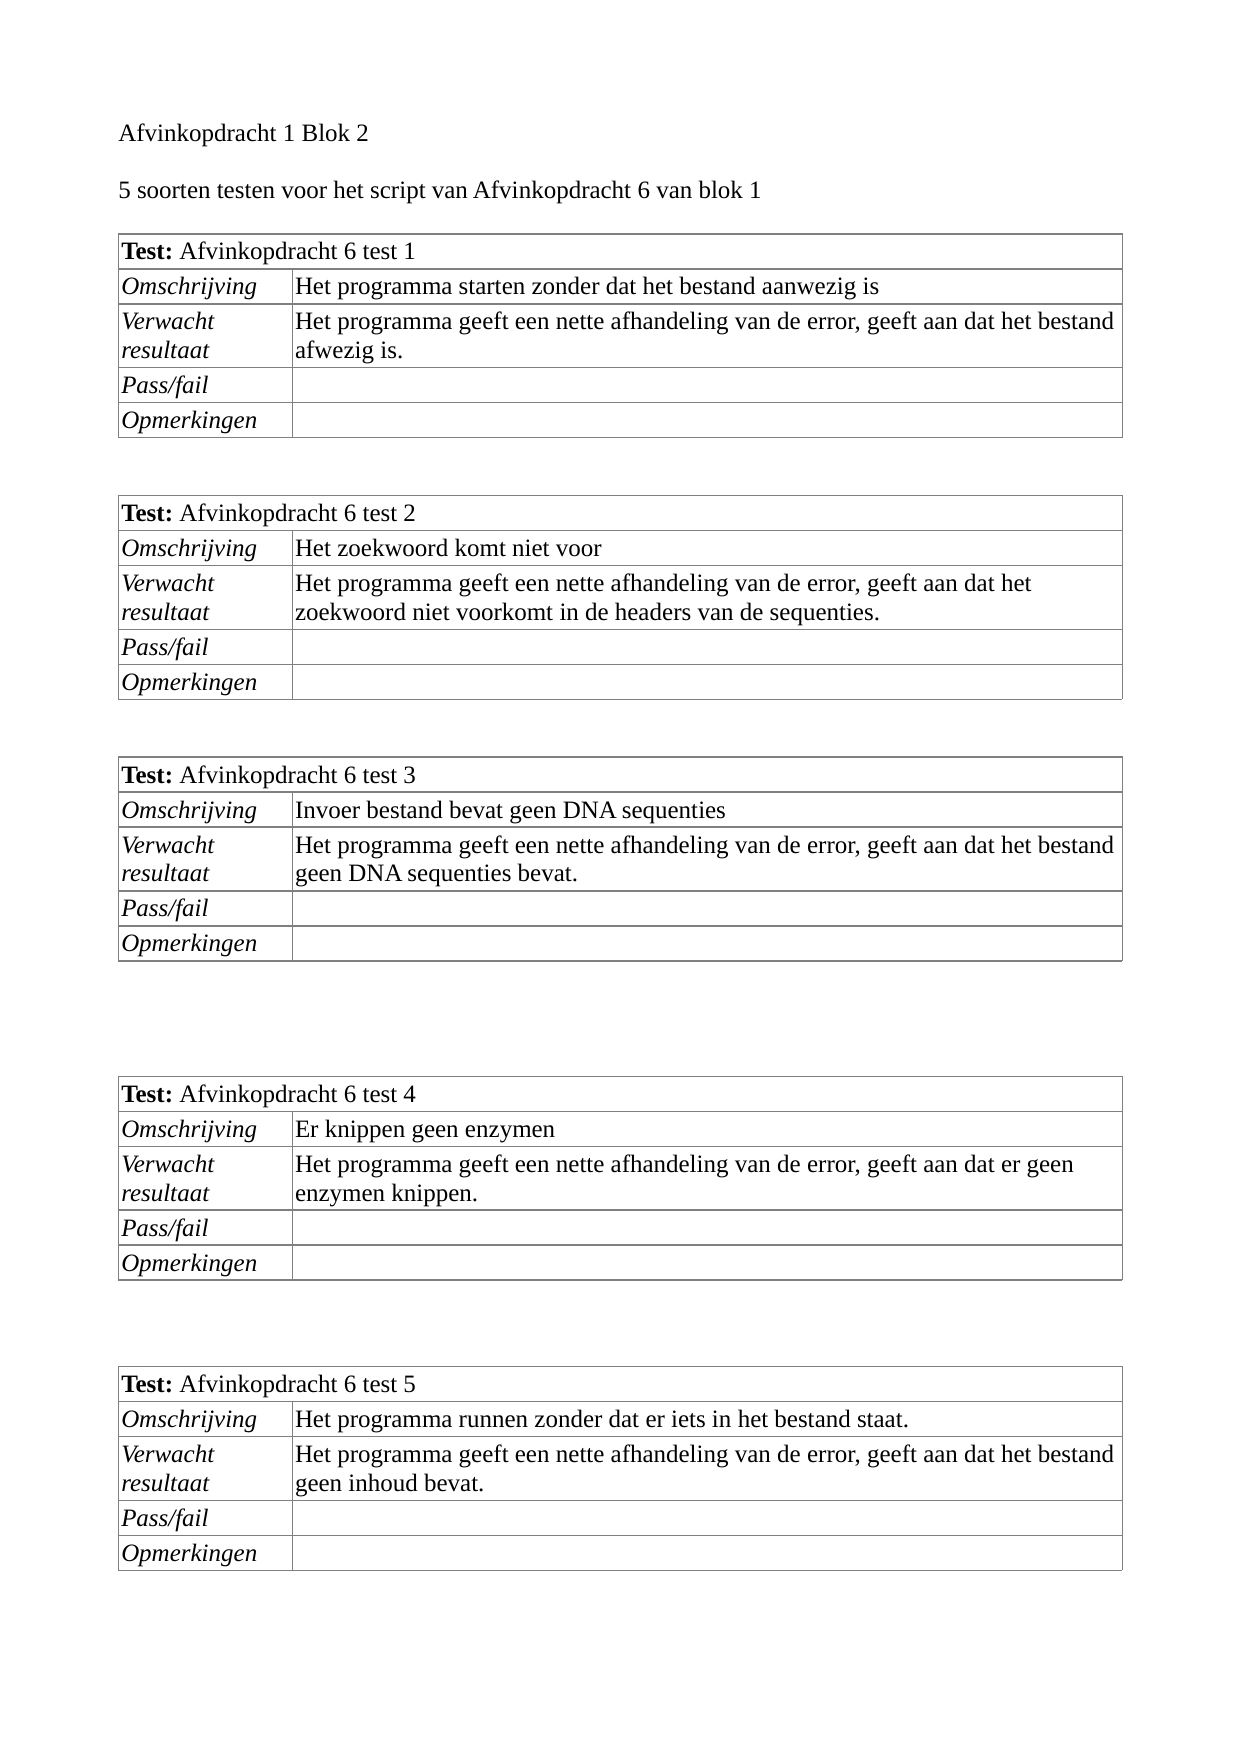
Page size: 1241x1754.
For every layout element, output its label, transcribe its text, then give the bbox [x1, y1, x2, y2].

table_cell [293, 892, 1122, 925]
table_cell Het programma geeft een nette afhandeling van de error, geeft aan dat het bestand geen DNA sequenties bevat. [293, 828, 1122, 890]
table_cell Er knippen geen enzymen [293, 1112, 1122, 1146]
table_cell Pass/fail [119, 1501, 292, 1535]
table_cell [293, 1211, 1122, 1244]
table_cell Opmerkingen [119, 665, 292, 698]
table_cell [293, 1501, 1122, 1535]
table_cell Pass/fail [119, 892, 292, 925]
table_cell Omschrijving [119, 793, 292, 826]
table_cell Het programma starten zonder dat het bestand aanwezig is [293, 270, 1122, 303]
table_cell Verwacht resultaat [119, 1147, 292, 1209]
table_cell Omschrijving [119, 1112, 292, 1146]
table_cell Omschrijving [119, 270, 292, 303]
table_cell Verwacht resultaat [119, 566, 292, 628]
table_header Test: Afvinkopdracht 6 test 2 [119, 496, 1122, 530]
table_cell Het programma geeft een nette afhandeling van de error, geeft aan dat het bestand afwezig is. [293, 305, 1122, 367]
table_cell Verwacht resultaat [119, 1437, 292, 1500]
table_cell Verwacht resultaat [119, 305, 292, 367]
text Afvinkopdracht 1 Blok 2 [118, 118, 1122, 147]
table_header Test: Afvinkopdracht 6 test 4 [119, 1077, 1122, 1111]
table_cell Het programma runnen zonder dat er iets in het bestand staat. [293, 1402, 1122, 1436]
table_cell [293, 1246, 1122, 1279]
table_cell Omschrijving [119, 1402, 292, 1436]
table_cell [293, 927, 1122, 960]
table_cell Pass/fail [119, 1211, 292, 1244]
table_cell Pass/fail [119, 368, 292, 402]
table_cell Het programma geeft een nette afhandeling van de error, geeft aan dat er geen enzymen knippen. [293, 1147, 1122, 1209]
table_header Test: Afvinkopdracht 6 test 5 [119, 1367, 1122, 1401]
table_header Test: Afvinkopdracht 6 test 1 [119, 235, 1122, 268]
table_cell Het programma geeft een nette afhandeling van de error, geeft aan dat het bestand geen inhoud bevat. [293, 1437, 1122, 1500]
table_cell [293, 403, 1122, 437]
table_cell [293, 630, 1122, 663]
table_header Test: Afvinkopdracht 6 test 3 [119, 758, 1122, 791]
table_cell Het programma geeft een nette afhandeling van de error, geeft aan dat het zoekwoord niet voorkomt in de headers van de sequenties. [293, 566, 1122, 628]
table_cell Opmerkingen [119, 927, 292, 960]
table_cell Het zoekwoord komt niet voor [293, 531, 1122, 565]
table_cell Omschrijving [119, 531, 292, 565]
table_cell Opmerkingen [119, 403, 292, 437]
table_cell Opmerkingen [119, 1536, 292, 1570]
table_cell Pass/fail [119, 630, 292, 663]
table_cell Invoer bestand bevat geen DNA sequenties [293, 793, 1122, 826]
table_cell Verwacht resultaat [119, 828, 292, 890]
table_cell [293, 368, 1122, 402]
table_cell Opmerkingen [119, 1246, 292, 1279]
table_cell [293, 665, 1122, 698]
table_cell [293, 1536, 1122, 1570]
text 5 soorten testen voor het script van Afvinkopdracht 6 van blok 1 [118, 176, 1122, 204]
